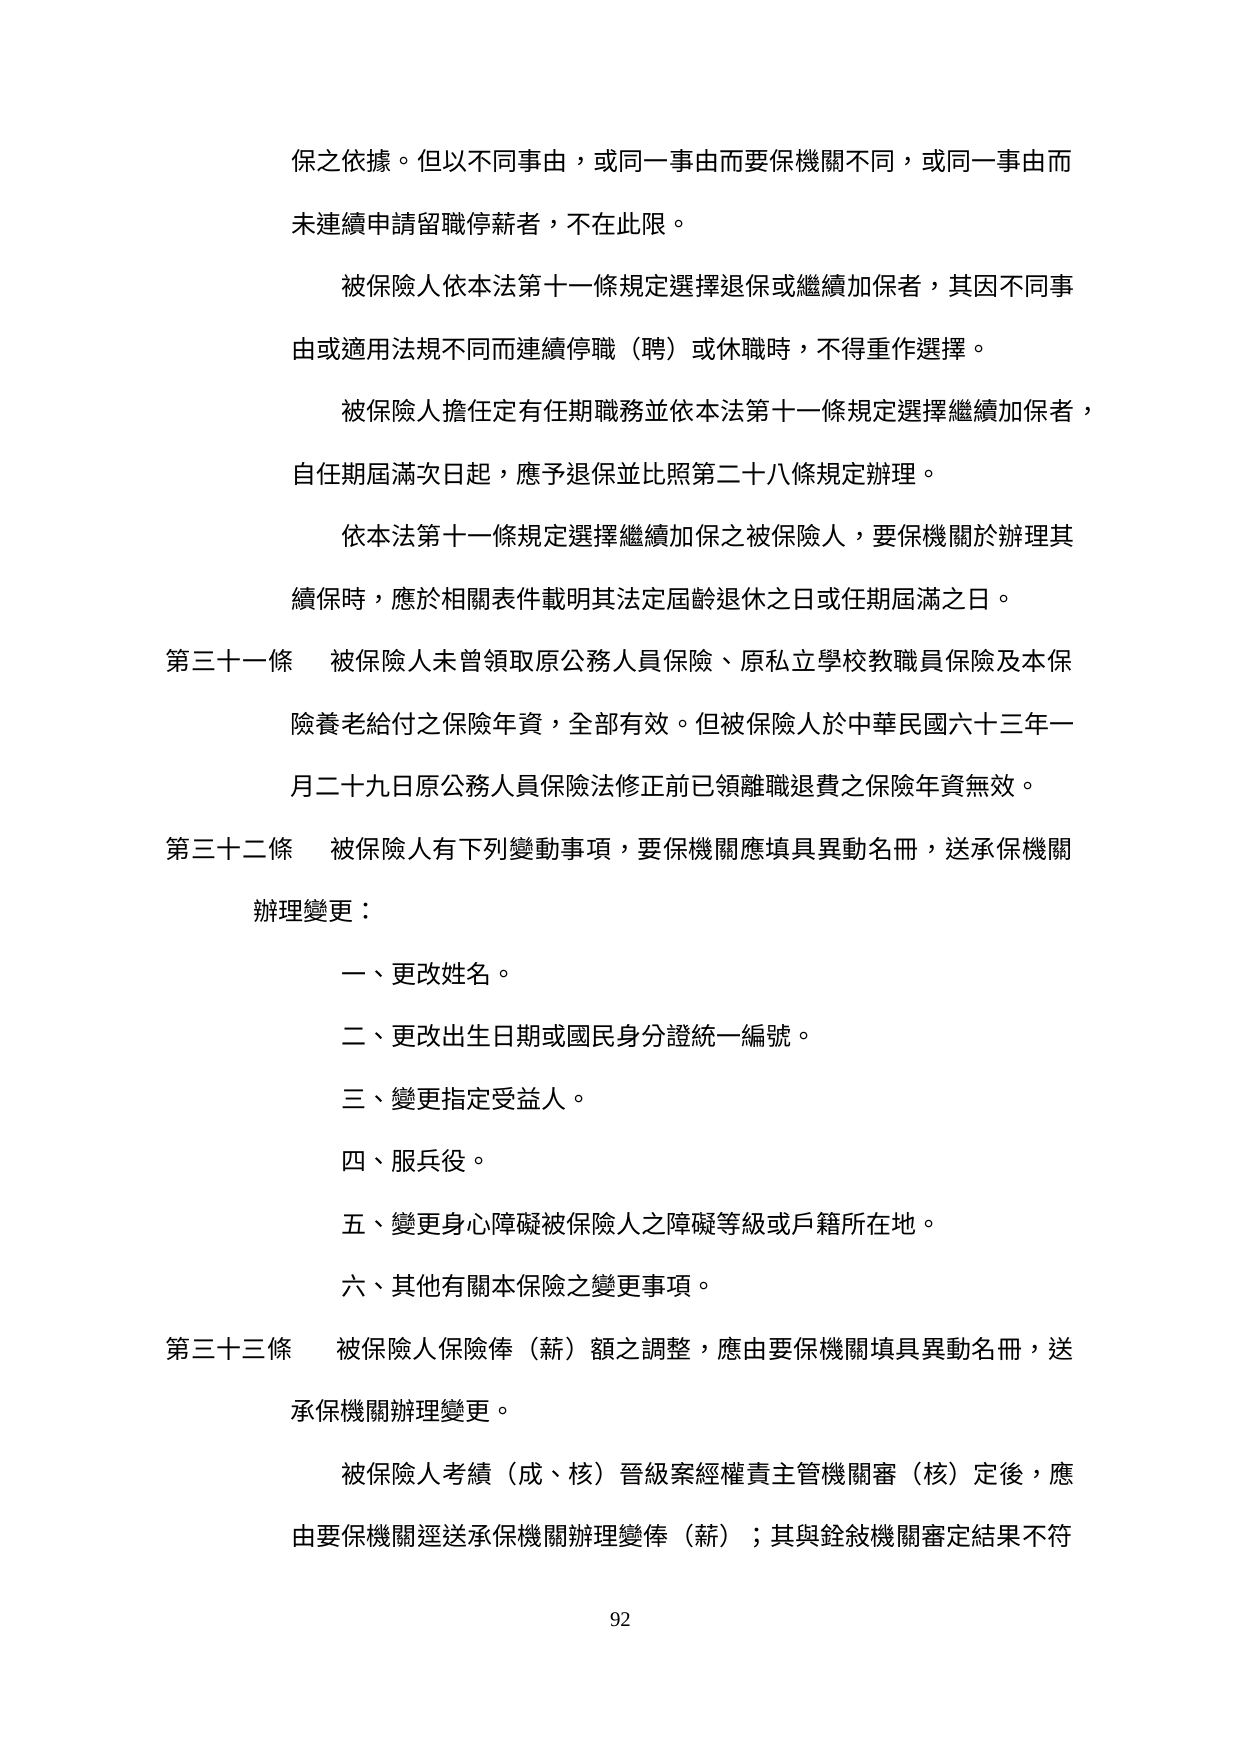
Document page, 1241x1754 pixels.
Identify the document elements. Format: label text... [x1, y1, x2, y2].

text 被保險人考績（成、核）晉級案經權責主管機關審（核）定後，應由要保機關逕送承保機關辦理變俸（薪）；其與銓敍機關審定結果不符 [291, 1431, 1075, 1556]
text 保之依據。但以不同事由，或同一事由而要保機關不同，或同一事由而未連續申請留職停薪者，不在此限。 [291, 118, 1075, 243]
text 五、變更身心障礙被保險人之障礙等級或戶籍所在地。 [341, 1181, 1075, 1243]
text 一、更改姓名。 [341, 931, 1075, 993]
text 第三十一條 被保險人未曾領取原公務人員保險、原私立學校教職員保險及本保險養老給付之保險年資，全部有效。但被保險人於中華民國六十三年一月二十九日原公務人員保險法修正前已領離職退費之保險年資無效。 [165, 618, 1075, 806]
text 二、更改出生日期或國民身分證統一編號。 [341, 993, 1075, 1056]
text 第三十二條 被保險人有下列變動事項，要保機關應填具異動名冊，送承保機關辦理變更： [165, 806, 1075, 931]
text 被保險人依本法第十一條規定選擇退保或繼續加保者，其因不同事由或適用法規不同而連續停職（聘）或休職時，不得重作選擇。 [291, 243, 1075, 368]
text 被保險人擔任定有任期職務並依本法第十一條規定選擇繼續加保者，自任期屆滿次日起，應予退保並比照第二十八條規定辦理。 [291, 368, 1075, 493]
text 依本法第十一條規定選擇繼續加保之被保險人，要保機關於辦理其續保時，應於相關表件載明其法定屆齡退休之日或任期屆滿之日。 [291, 493, 1075, 618]
text 六、其他有關本保險之變更事項。 [341, 1243, 1075, 1306]
text 第三十三條 被保險人保險俸（薪）額之調整，應由要保機關填具異動名冊，送承保機關辦理變更。 [165, 1306, 1075, 1431]
text 三、變更指定受益人。 [341, 1056, 1075, 1118]
text 四、服兵役。 [341, 1118, 1075, 1181]
